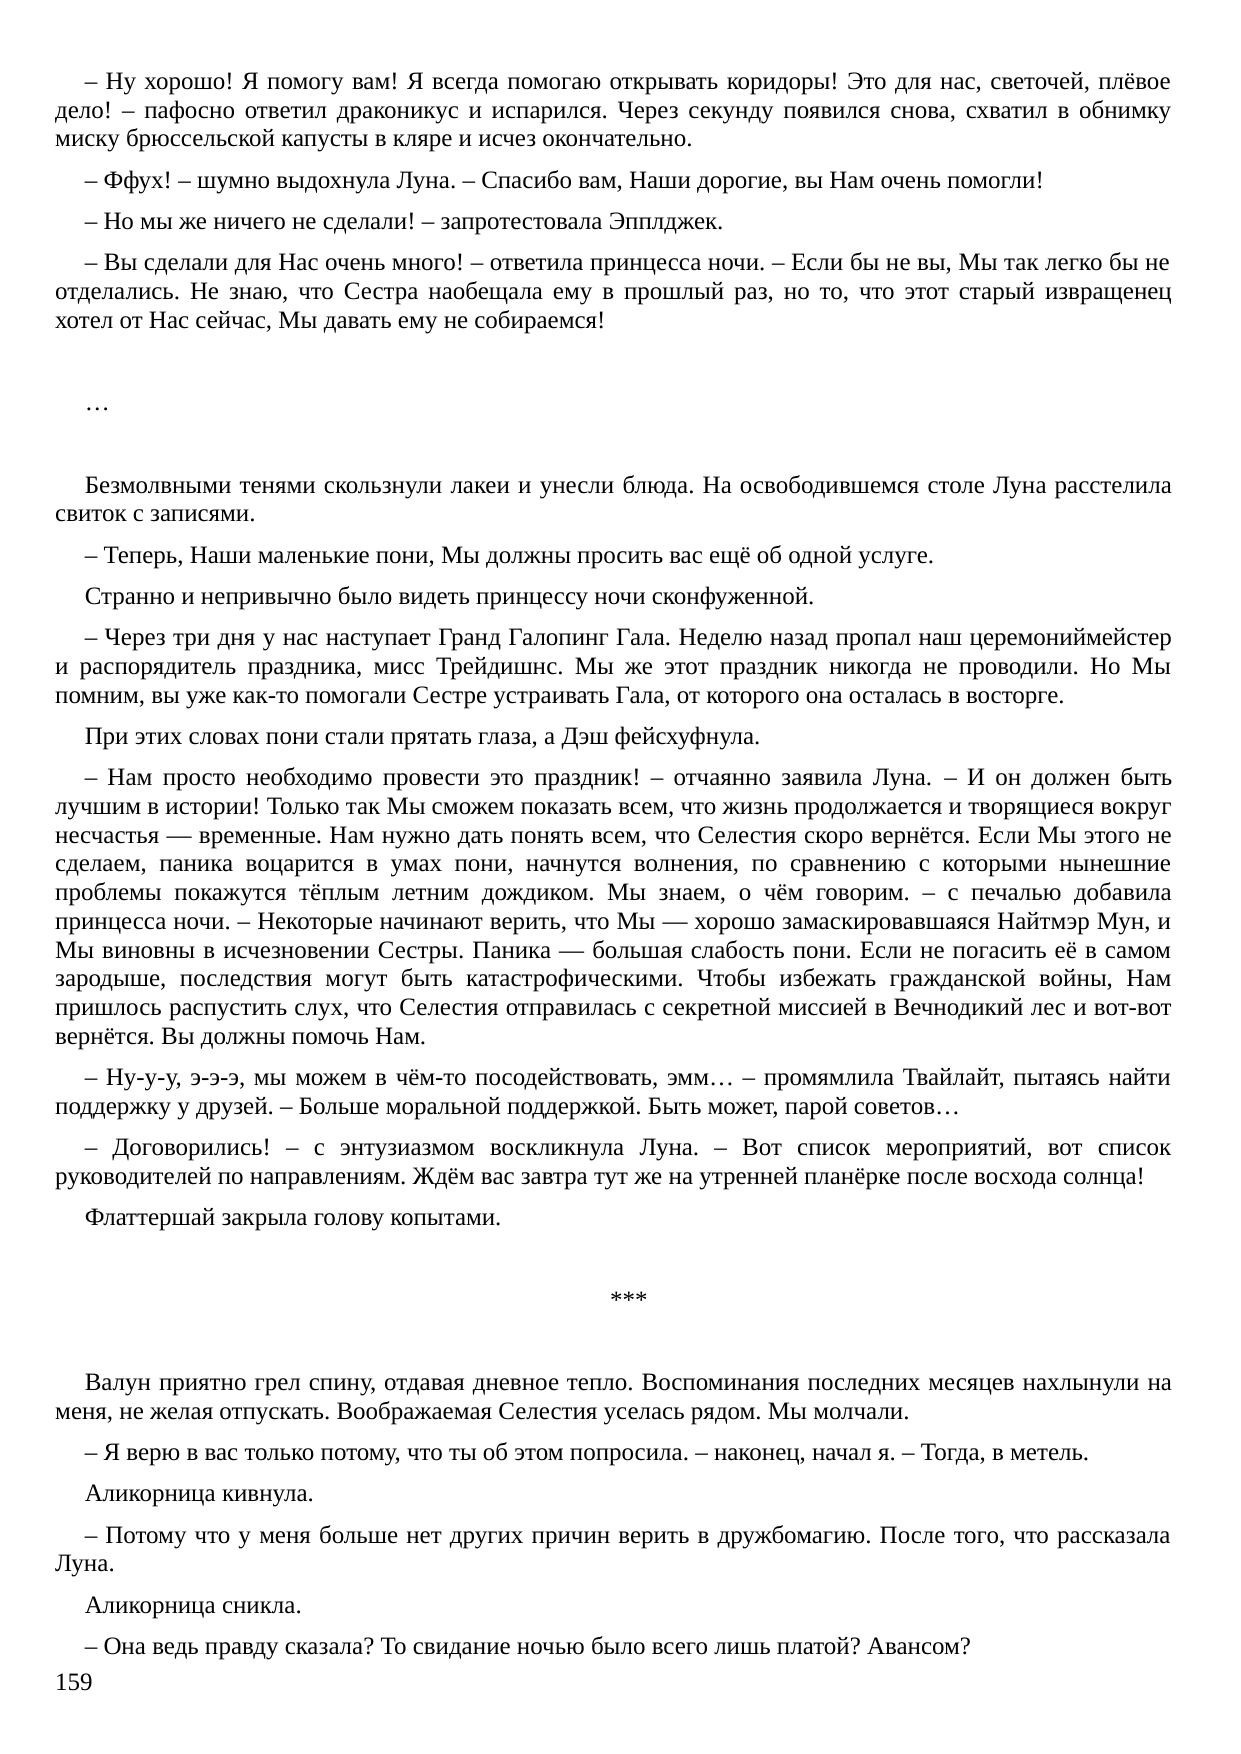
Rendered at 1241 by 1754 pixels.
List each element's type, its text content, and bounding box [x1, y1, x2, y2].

text Аликорница кивнула. [55, 1478, 1173, 1507]
text – Она ведь правду сказала? То свидание ночью было всего лишь платой? Авансом? [55, 1631, 1173, 1660]
text – Теперь, Наши маленькие пони, Мы должны просить вас ещё об одной услуге. [55, 540, 1173, 568]
text … [55, 387, 1173, 416]
text Безмолвными тенями скользнули лакеи и унесли блюда. На освободившемся столе Луна расстелила свиток с записями. [55, 470, 1173, 527]
text – Договорились! – с энтузиазмом воскликнула Луна. – Вот список мероприятий, вот список руководителей по направлениям. Ждём вас завтра тут же на утренней планёрке после восхода солнца! [55, 1132, 1173, 1190]
text – Но мы же ничего не сделали! – запротестовала Эпплджек. [55, 206, 1173, 235]
text При этих словах пони стали прятать глаза, а Дэш фейсхуфнула. [55, 721, 1173, 750]
text – Нам просто необходимо провести это праздник! – отчаянно заявила Луна. – И он должен быть лучшим в истории! Только так Мы сможем показать всем, что жизнь продолжается и творящиеся вокруг несчастья — временные. Нам нужно дать понять всем, что Селестия скоро вернётся. Если Мы этого не сделаем, паника воцарится в умах пони, начнутся волнения, по сравнению с которыми нынешние проблемы покажутся тёплым летним дождиком. Мы знаем, о чём говорим. – с печалью добавила принцесса ночи. – Некоторые начинают верить, что Мы — хорошо замаскировавшаяся Найтмэр Мун, и Мы виновны в исчезновении Сестры. Паника — большая слабость пони. Если не погасить её в самом зародыше, последствия могут быть катастрофическими. Чтобы избежать гражданской войны, Нам пришлось распустить слух, что Селестия отправилась с секретной миссией в Вечнодикий лес и вот-вот вернётся. Вы должны помочь Нам. [55, 762, 1173, 1050]
text – Я верю в вас только потому, что ты об этом попросила. – наконец, начал я. – Тогда, в метель. [55, 1437, 1173, 1466]
text Валун приятно грел спину, отдавая дневное тепло. Воспоминания последних месяцев нахлынули на меня, не желая отпускать. Воображаемая Селестия уселась рядом. Мы молчали. [55, 1367, 1173, 1425]
text – Ффух! – шумно выдохнула Луна. – Спасибо вам, Наши дорогие, вы Нам очень помогли! [55, 165, 1173, 193]
text Флаттершай закрыла голову копытами. [55, 1202, 1173, 1231]
text Аликорница сникла. [55, 1590, 1173, 1618]
text – Ну хорошо! Я помогу вам! Я всегда помогаю открывать коридоры! Это для нас, светочей, плёвое дело! – пафосно ответил драконикус и испарился. Через секунду появился снова, схватил в обнимку миску брюссельской капусты в кляре и исчез окончательно. [55, 66, 1173, 152]
text – Вы сделали для Нас очень много! – ответила принцесса ночи. – Если бы не вы, Мы так легко бы не отделались. Не знаю, что Сестра наобещала ему в прошлый раз, но то, что этот старый извращенец хотел от Нас сейчас, Мы давать ему не собираемся! [55, 247, 1173, 333]
text *** [55, 1285, 1173, 1313]
text – Через три дня у нас наступает Гранд Галопинг Гала. Неделю назад пропал наш церемониймейстер и распорядитель праздника, мисс Трейдишнс. Мы же этот праздник никогда не проводили. Но Мы помним, вы уже как-то помогали Сестре устраивать Гала, от которого она осталась в восторге. [55, 622, 1173, 708]
text Странно и непривычно было видеть принцессу ночи сконфуженной. [55, 581, 1173, 610]
text – Потому что у меня больше нет других причин верить в дружбомагию. После того, что рассказала Луна. [55, 1520, 1173, 1577]
text – Ну-у-у, э-э-э, мы можем в чём-то посодействовать, эмм… – промямлила Твайлайт, пытаясь найти поддержку у друзей. – Больше моральной поддержкой. Быть может, парой советов… [55, 1062, 1173, 1120]
